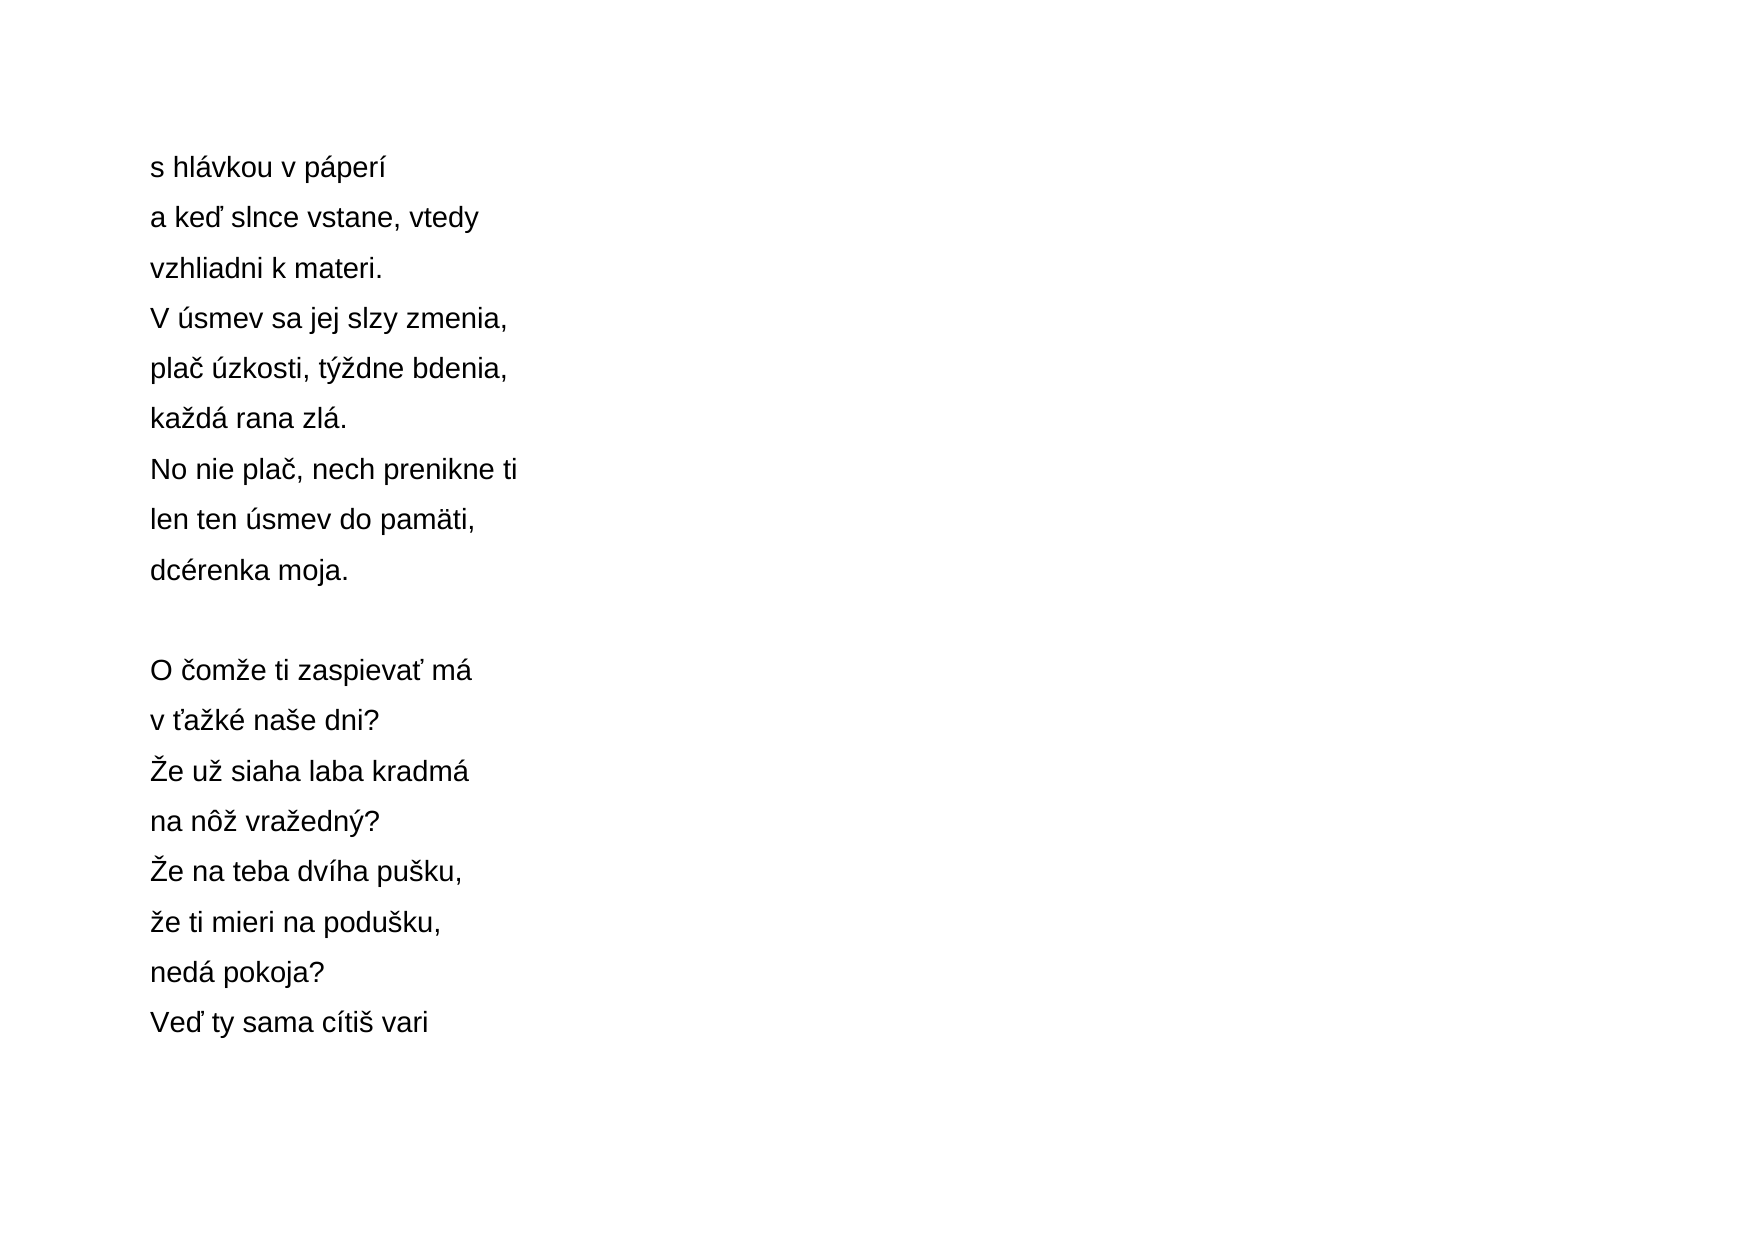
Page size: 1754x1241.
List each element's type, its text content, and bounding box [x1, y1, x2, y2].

text Veď ty sama cítiš vari [150, 1005, 1243, 1039]
text O čomže ti zaspievať má [150, 653, 1243, 687]
text vzhliadni k materi. [150, 251, 1243, 284]
text s hlávkou v páperí [150, 150, 1243, 183]
text nedá pokoja? [150, 955, 1243, 988]
text a keď slnce vstane, vtedy [150, 200, 1243, 234]
text len ten úsmev do pamäti, [150, 502, 1243, 536]
text dcérenka moja. [150, 552, 1243, 586]
text každá rana zlá. [150, 402, 1243, 435]
text na nôž vražedný? [150, 804, 1243, 838]
text Že už siaha laba kradmá [150, 754, 1243, 787]
text No nie plač, nech prenikne ti [150, 452, 1243, 485]
text plač úzkosti, týždne bdenia, [150, 351, 1243, 385]
text že ti mieri na podušku, [150, 905, 1243, 938]
text Že na teba dvíha pušku, [150, 854, 1243, 888]
text V úsmev sa jej slzy zmenia, [150, 301, 1243, 334]
text v ťažké naše dni? [150, 703, 1243, 737]
